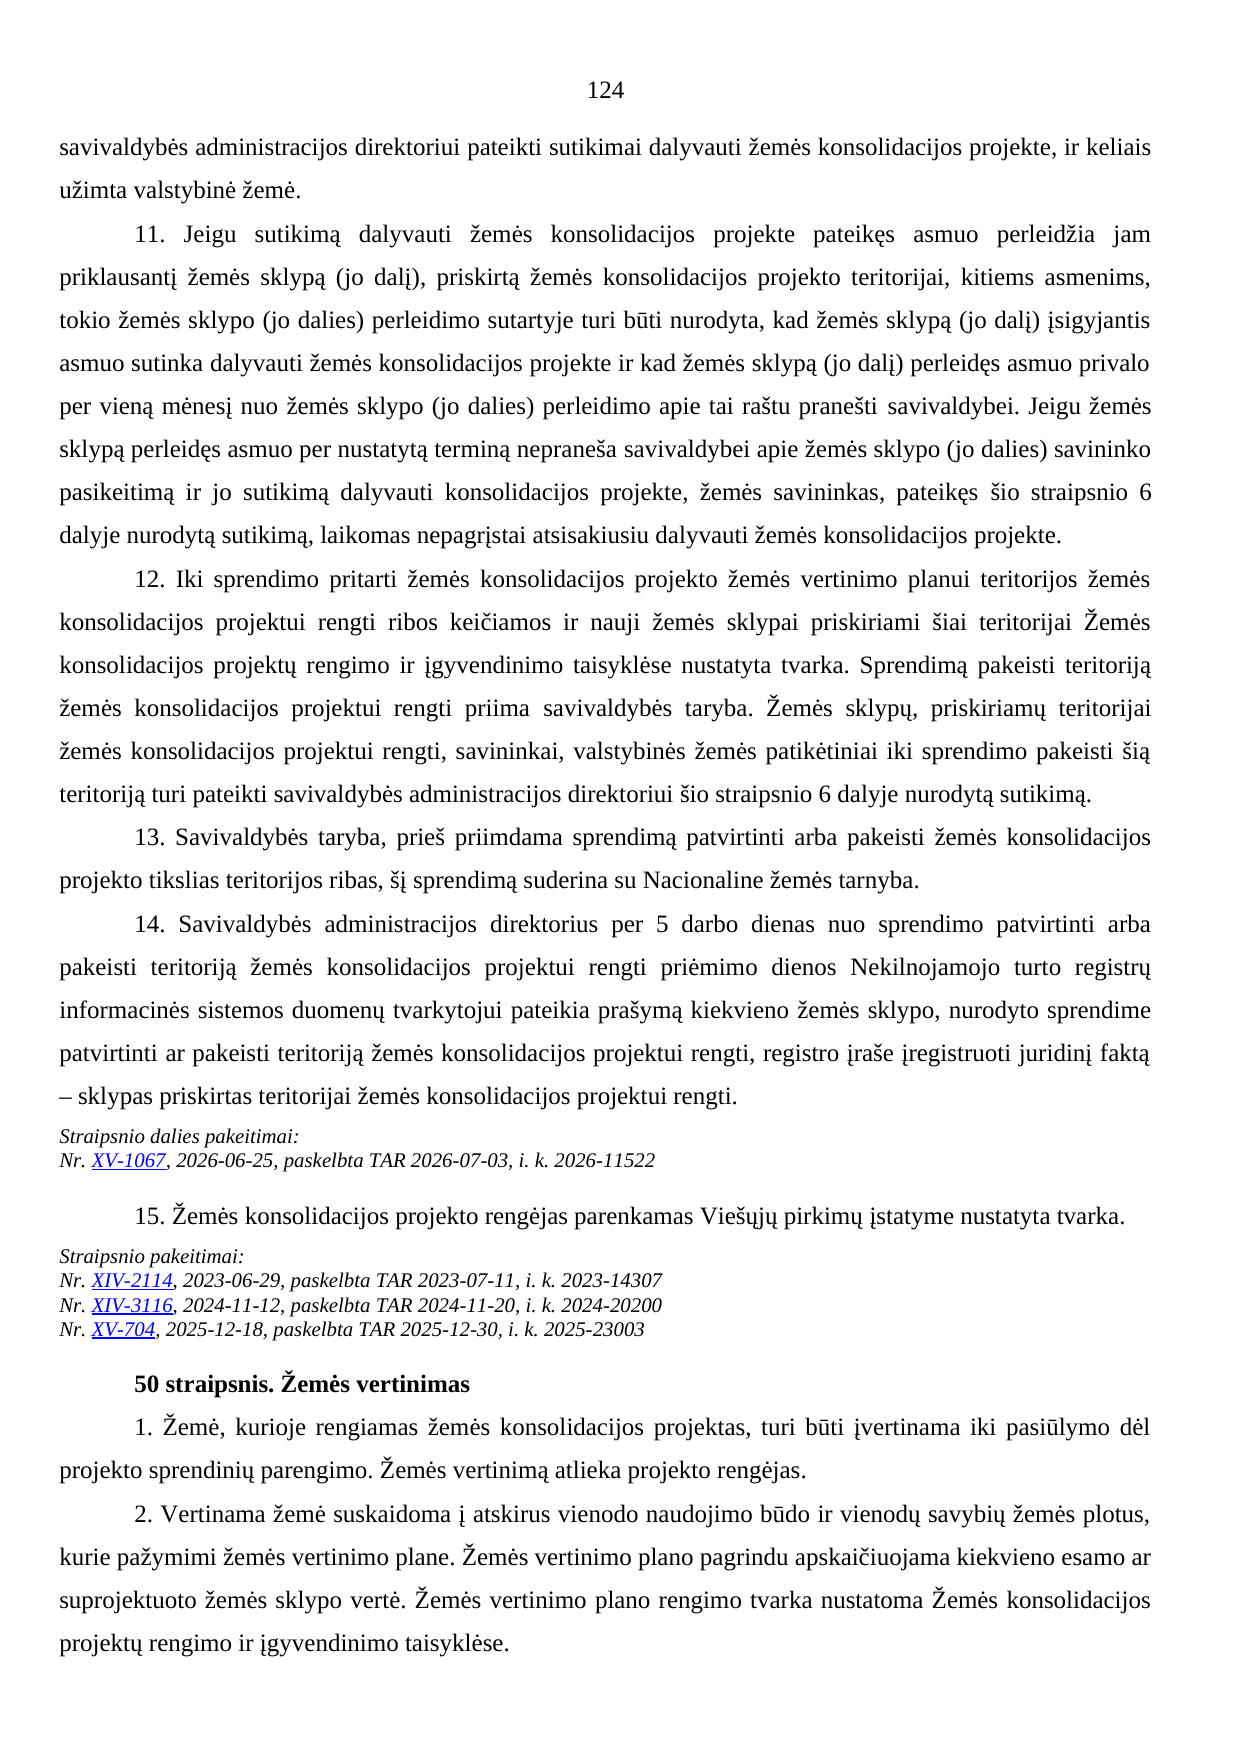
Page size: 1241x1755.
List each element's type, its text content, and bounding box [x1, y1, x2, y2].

text 14. Savivaldybės administracijos direktorius per 5 darbo dienas nuo sprendimo patvirtinti arba pakeisti teritoriją žemės konsolidacijos projektui rengti priėmimo dienos Nekilnojamojo turto registrų informacinės sistemos duomenų tvarkytojui pateikia prašymą kiekvieno žemės sklypo, nurodyto sprendime patvirtinti ar pakeisti teritoriją žemės konsolidacijos projektui rengti, registro įraše įregistruoti juridinį faktą – sklypas priskirtas teritorijai žemės konsolidacijos projektui rengti. [59, 909, 1152, 1110]
text Straipsnio pakeitimai: [59, 1244, 1152, 1268]
text 12. Iki sprendimo pritarti žemės konsolidacijos projekto žemės vertinimo planui teritorijos žemės konsolidacijos projektui rengti ribos keičiamos ir nauji žemės sklypai priskiriami šiai teritorijai Žemės konsolidacijos projektų rengimo ir įgyvendinimo taisyklėse nustatyta tvarka. Sprendimą pakeisti teritoriją žemės konsolidacijos projektui rengti priima savivaldybės taryba. Žemės sklypų, priskiriamų teritorijai žemės konsolidacijos projektui rengti, savininkai, valstybinės žemės patikėtiniai iki sprendimo pakeisti šią teritoriją turi pateikti savivaldybės administracijos direktoriui šio straipsnio 6 dalyje nurodytą sutikimą. [59, 564, 1152, 808]
text Straipsnio dalies pakeitimai: [59, 1124, 1152, 1148]
text Nr. XV-704, 2025-12-18, paskelbta TAR 2025-12-30, i. k. 2025-23003 [59, 1317, 1152, 1341]
text savivaldybės administracijos direktoriui pateikti sutikimai dalyvauti žemės konsolidacijos projekte, ir keliais užimta valstybinė žemė. [59, 132, 1152, 204]
text Nr. XV-1067, 2026-06-25, paskelbta TAR 2026-07-03, i. k. 2026-11522 [59, 1148, 1152, 1172]
text 13. Savivaldybės taryba, prieš priimdama sprendimą patvirtinti arba pakeisti žemės konsolidacijos projekto tikslias teritorijos ribas, šį sprendimą suderina su Nacionaline žemės tarnyba. [59, 822, 1152, 894]
text Nr. XIV-3116, 2024-11-12, paskelbta TAR 2024-11-20, i. k. 2024-20200 [59, 1292, 1152, 1317]
text 1. Žemė, kurioje rengiamas žemės konsolidacijos projektas, turi būti įvertinama iki pasiūlymo dėl projekto sprendinių parengimo. Žemės vertinimą atlieka projekto rengėjas. [59, 1412, 1152, 1484]
text Nr. XIV-2114, 2023-06-29, paskelbta TAR 2023-07-11, i. k. 2023-14307 [59, 1268, 1152, 1292]
text 11. Jeigu sutikimą dalyvauti žemės konsolidacijos projekte pateikęs asmuo perleidžia jam priklausantį žemės sklypą (jo dalį), priskirtą žemės konsolidacijos projekto teritorijai, kitiems asmenims, tokio žemės sklypo (jo dalies) perleidimo sutartyje turi būti nurodyta, kad žemės sklypą (jo dalį) įsigyjantis asmuo sutinka dalyvauti žemės konsolidacijos projekte ir kad žemės sklypą (jo dalį) perleidęs asmuo privalo per vieną mėnesį nuo žemės sklypo (jo dalies) perleidimo apie tai raštu pranešti savivaldybei. Jeigu žemės sklypą perleidęs asmuo per nustatytą terminą nepraneša savivaldybei apie žemės sklypo (jo dalies) savininko pasikeitimą ir jo sutikimą dalyvauti konsolidacijos projekte, žemės savininkas, pateikęs šio straipsnio 6 dalyje nurodytą sutikimą, laikomas nepagrįstai atsisakiusiu dalyvauti žemės konsolidacijos projekte. [59, 219, 1152, 549]
text 15. Žemės konsolidacijos projekto rengėjas parenkamas Viešųjų pirkimų įstatyme nustatyta tvarka. [59, 1201, 1152, 1230]
text 2. Vertinama žemė suskaidoma į atskirus vienodo naudojimo būdo ir vienodų savybių žemės plotus, kurie pažymimi žemės vertinimo plane. Žemės vertinimo plano pagrindu apskaičiuojama kiekvieno esamo ar suprojektuoto žemės sklypo vertė. Žemės vertinimo plano rengimo tvarka nustatoma Žemės konsolidacijos projektų rengimo ir įgyvendinimo taisyklėse. [59, 1499, 1152, 1657]
text 50 straipsnis. Žemės vertinimas [59, 1369, 1152, 1398]
